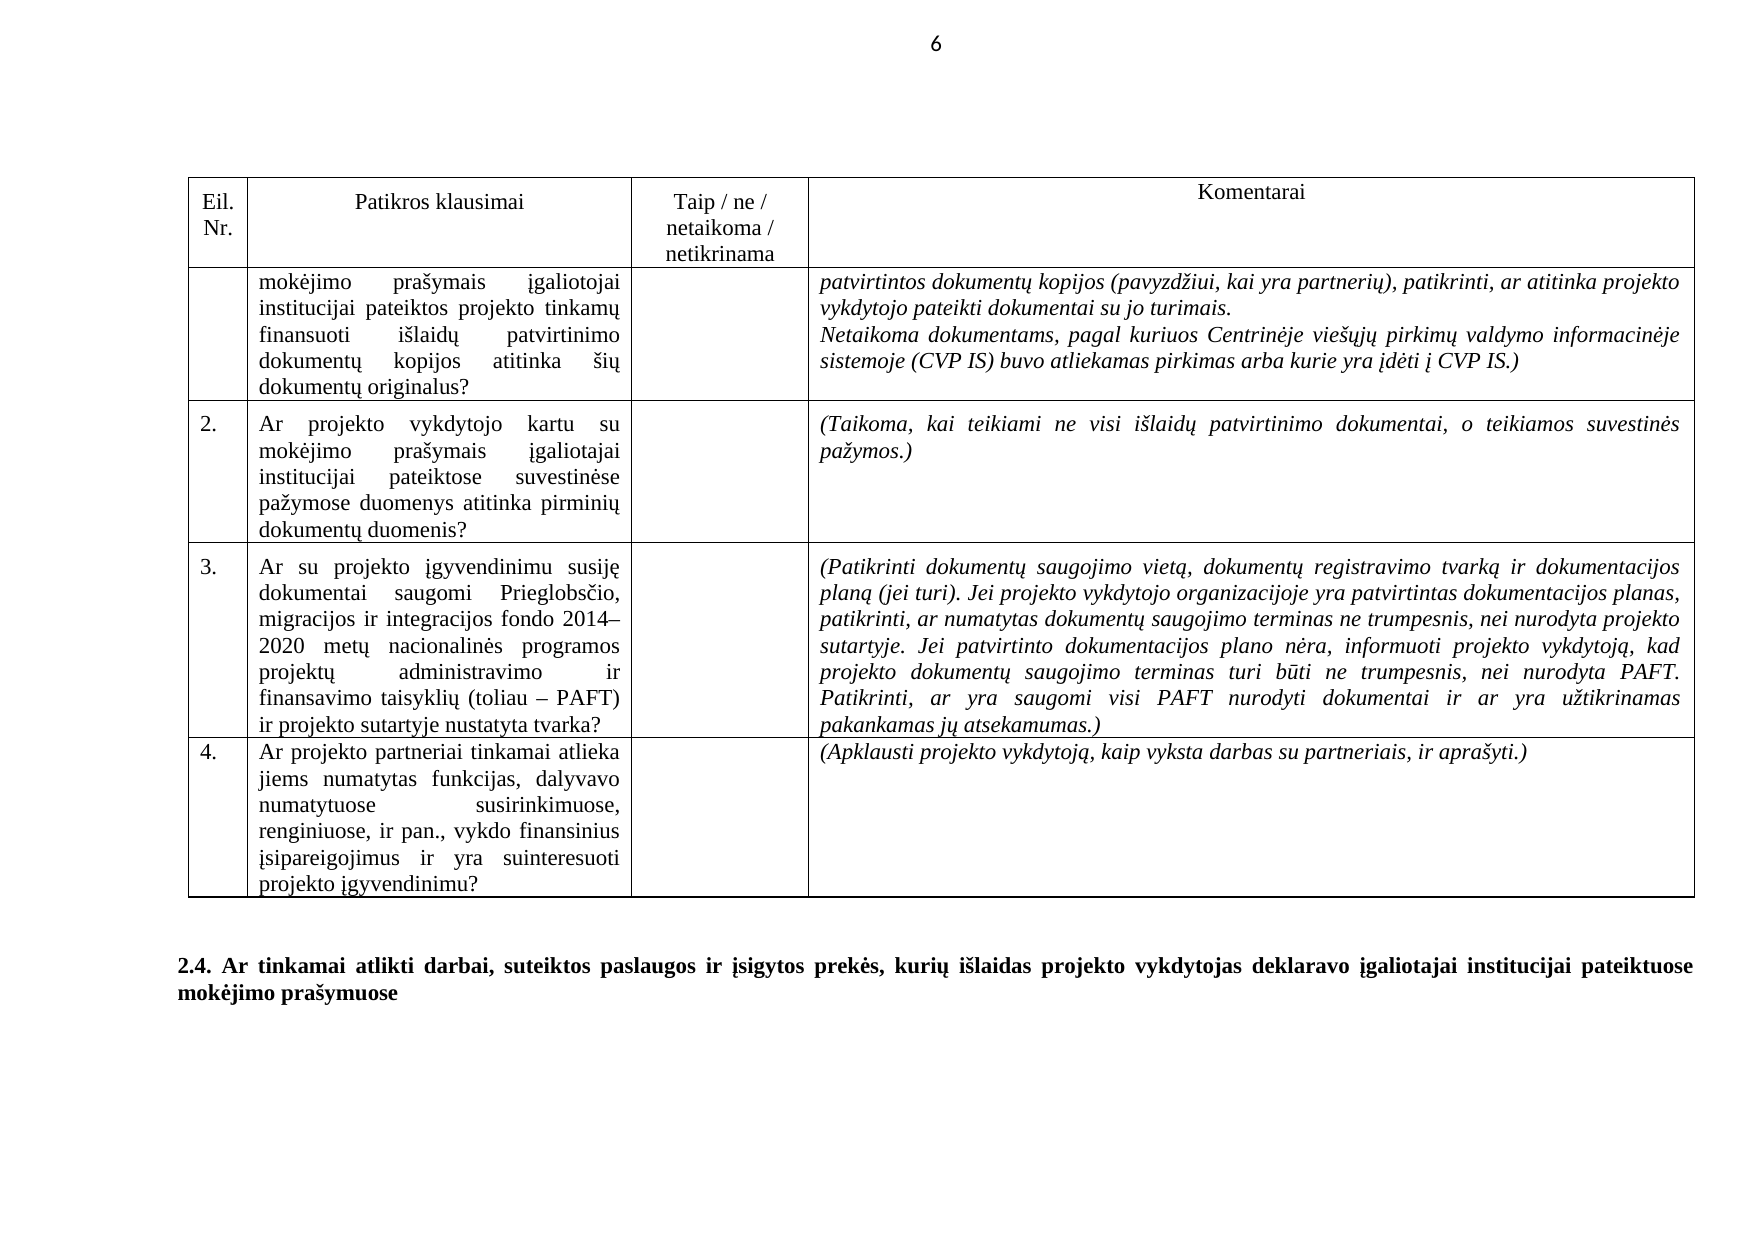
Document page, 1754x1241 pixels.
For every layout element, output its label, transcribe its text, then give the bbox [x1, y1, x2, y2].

table_header Eil. Nr. [189, 178, 247, 267]
table_cell 4. [189, 738, 247, 896]
table_header Taip / ne / netaikoma / netikrinama [632, 178, 808, 267]
table_cell 3. [189, 543, 247, 737]
table_cell [189, 268, 247, 400]
table_cell (Apklausti projekto vykdytoją, kaip vyksta darbas su partneriais, ir aprašyti.) [809, 738, 1694, 896]
table_cell Ar projekto vykdytojo kartu su mokėjimo prašymais įgaliotajai institucijai pateiktose suvestinėse pažymose duomenys atitinka pirminių dokumentų duomenis? [248, 401, 631, 542]
table_cell [632, 738, 808, 896]
table_cell Ar projekto partneriai tinkamai atlieka jiems numatytas funkcijas, dalyvavo numatytuose susirinkimuose, renginiuose, ir pan., vykdo finansinius įsipareigojimus ir yra suinteresuoti projekto įgyvendinimu? [248, 738, 631, 896]
table_cell (Taikoma, kai teikiami ne visi išlaidų patvirtinimo dokumentai, o teikiamos suvestinės pažymos.) [809, 401, 1694, 542]
table_cell 2. [189, 401, 247, 542]
text 2.4. Ar tinkamai atlikti darbai, suteiktos paslaugos ir įsigytos prekės, kurių išlaidas projekto vykdytojas deklaravo įgaliotajai institucijai pateiktuose mokėjimo prašymuose [177, 952, 1695, 1005]
table_cell [632, 401, 808, 542]
table_cell mokėjimo prašymais įgaliotojai institucijai pateiktos projekto tinkamų finansuoti išlaidų patvirtinimo dokumentų kopijos atitinka šių dokumentų originalus? [248, 268, 631, 400]
table_header Patikros klausimai [248, 178, 631, 267]
table_cell patvirtintos dokumentų kopijos (pavyzdžiui, kai yra partnerių), patikrinti, ar atitinka projekto vykdytojo pateikti dokumentai su jo turimais. Netaikoma dokumentams, pagal kuriuos Centrinėje viešųjų pirkimų valdymo informacinėje sistemoje (CVP IS) buvo atliekamas pirkimas arba kurie yra įdėti į CVP IS.) [809, 268, 1694, 400]
table_cell Ar su projekto įgyvendinimu susiję dokumentai saugomi Prieglobsčio, migracijos ir integracijos fondo 2014–2020 metų nacionalinės programos projektų administravimo ir finansavimo taisyklių (toliau – PAFT) ir projekto sutartyje nustatyta tvarka? [248, 543, 631, 737]
table_header Komentarai [809, 178, 1694, 267]
table_cell [632, 543, 808, 737]
table_cell (Patikrinti dokumentų saugojimo vietą, dokumentų registravimo tvarką ir dokumentacijos planą (jei turi). Jei projekto vykdytojo organizacijoje yra patvirtintas dokumentacijos planas, patikrinti, ar numatytas dokumentų saugojimo terminas ne trumpesnis, nei nurodyta projekto sutartyje. Jei patvirtinto dokumentacijos plano nėra, informuoti projekto vykdytoją, kad projekto dokumentų saugojimo terminas turi būti ne trumpesnis, nei nurodyta PAFT. Patikrinti, ar yra saugomi visi PAFT nurodyti dokumentai ir ar yra užtikrinamas pakankamas jų atsekamumas.) [809, 543, 1694, 737]
table_cell [632, 268, 808, 400]
